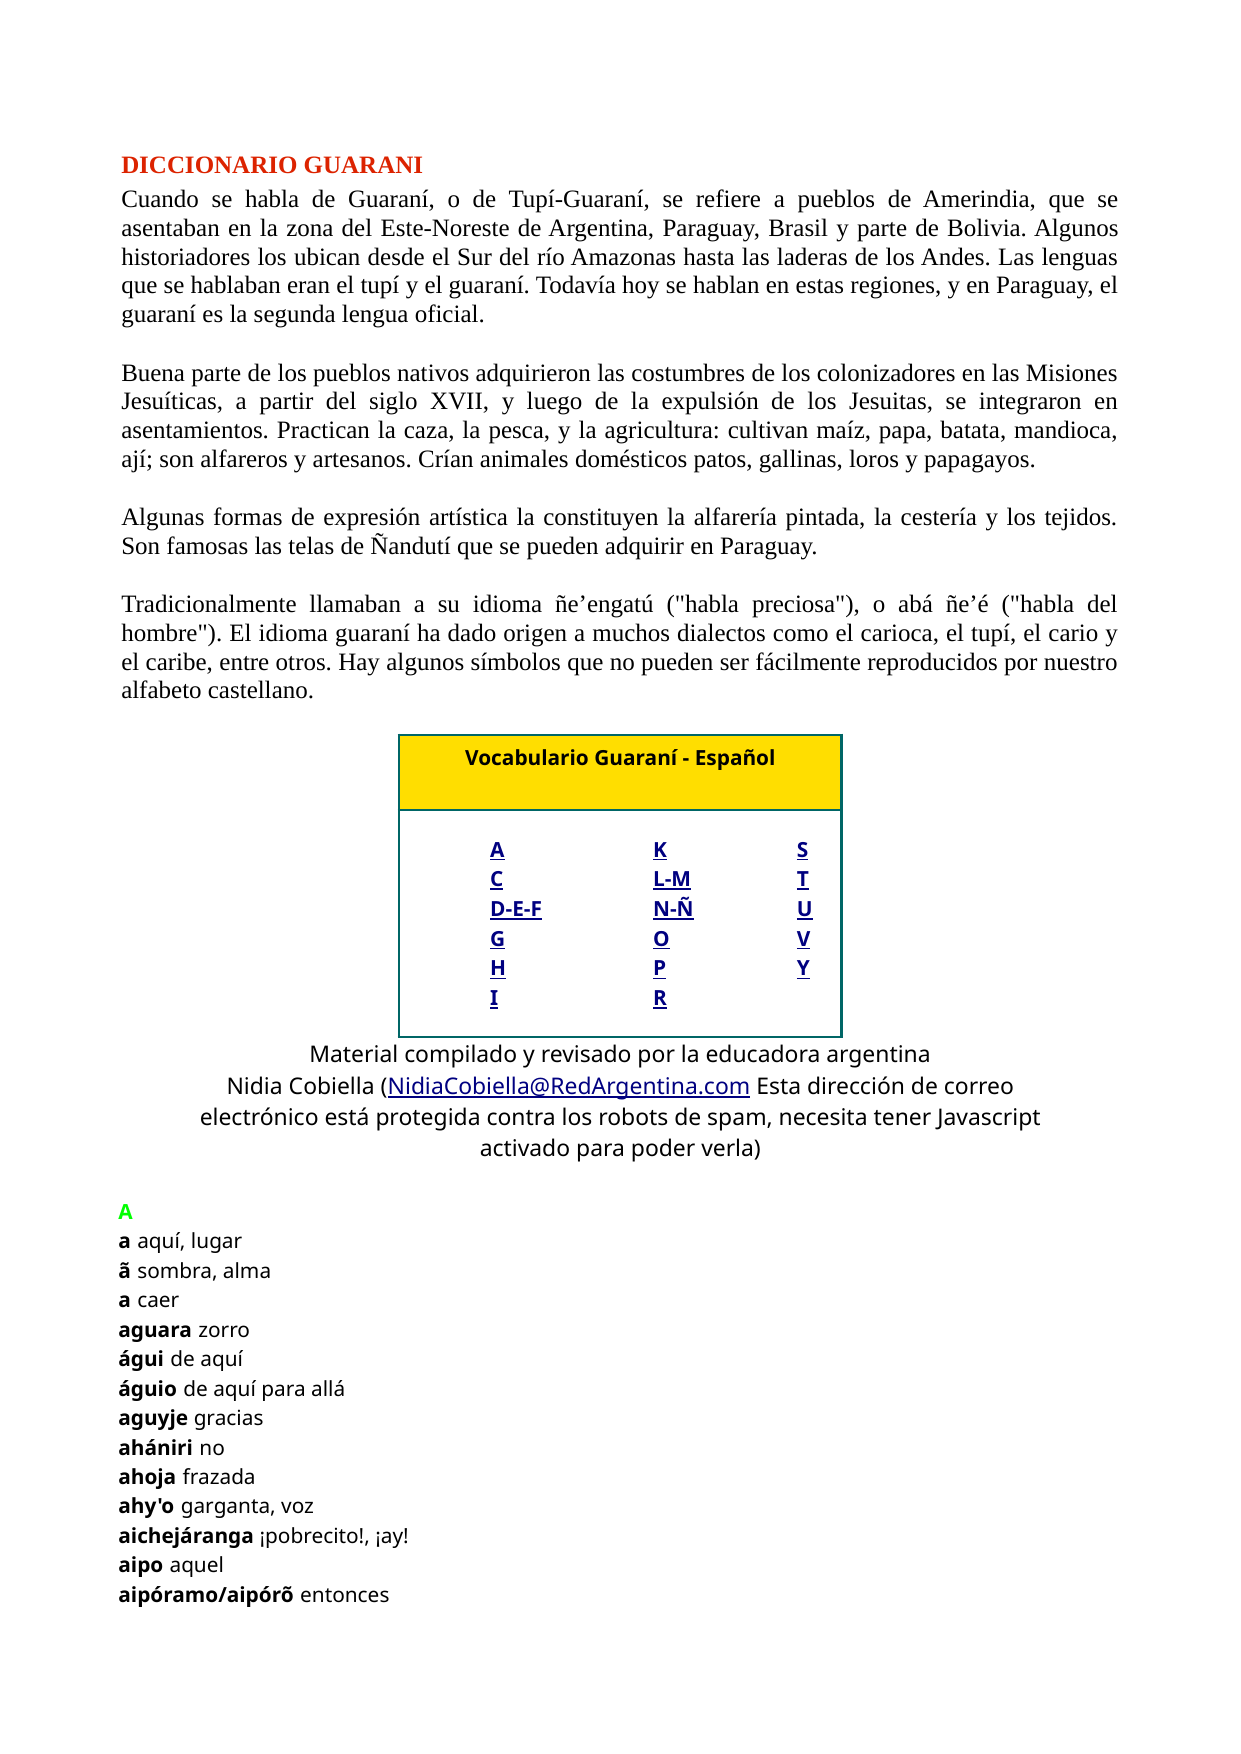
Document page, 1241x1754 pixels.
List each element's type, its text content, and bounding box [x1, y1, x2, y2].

table_cell [424, 924, 490, 953]
table_cell [587, 954, 653, 983]
text ã sombra, alma [118, 1255, 1122, 1284]
text aguara zorro [118, 1314, 1122, 1343]
table_cell G [490, 924, 556, 953]
table_cell D-E-F [490, 894, 556, 924]
text a aquí, lugar [118, 1225, 1122, 1255]
table_cell R [653, 983, 700, 1013]
table_header [460, 147, 494, 181]
table_cell T [797, 864, 816, 894]
text ahániri no [118, 1432, 1122, 1461]
table_cell [400, 811, 840, 1036]
table_header [424, 835, 490, 864]
table_header A [490, 835, 556, 864]
table_cell O [653, 924, 700, 953]
table_header Vocabulario Guaraní - Español [400, 736, 840, 809]
text águi de aquí [118, 1343, 1122, 1373]
table_header K [653, 835, 700, 864]
table_header [572, 819, 715, 1028]
table_cell [424, 864, 490, 894]
text ahy'o garganta, voz [118, 1491, 1122, 1520]
text aichejáranga ¡pobrecito!, ¡ay! [118, 1520, 1122, 1549]
table_cell P [653, 954, 700, 983]
table_cell U [797, 894, 816, 924]
table_cell [731, 954, 797, 983]
text aipo aquel [118, 1549, 1122, 1579]
table_header [426, 147, 460, 181]
table_header [587, 835, 653, 864]
text A [118, 1196, 1122, 1225]
table_cell N-Ñ [653, 894, 700, 924]
table_cell [424, 983, 490, 1013]
table_cell V [797, 924, 816, 953]
table_cell H [490, 954, 556, 983]
text águio de aquí para allá [118, 1373, 1122, 1402]
table_cell I [490, 983, 556, 1013]
text ahoja frazada [118, 1461, 1122, 1491]
table_header [715, 819, 832, 1028]
table_cell [587, 894, 653, 924]
table_header Cuando se habla de Guaraní, o de Tupí-Guaraní, se refiere a pueblos de Amerindia, que se asentaban en la zona del Este-Noreste de Argentina, Paraguay, Brasil y parte de Bolivia. Algunos historiadores los ubican desde el Sur del río Amazonas hasta las laderas de los Andes. Las lenguas que se hablaban eran el tupí y el guaraní. Todavía hoy se hablan en estas regiones, y en Paraguay, el guaraní es la segunda lengua oficial. Buena parte de los pueblos nativos adquirieron las costumbres de los colonizadores en las Misiones Jesuíticas, a partir del siglo XVII, y luego de la expulsión de los Jesuitas, se integraron en asentamientos. Practican la caza, la pesca, y la agricultura: cultivan maíz, papa, batata, mandioca, ají; son alfareros y artesanos. Crían animales domésticos patos, gallinas, loros y papagayos. Algunas formas de expresión artística la constituyen la alfarería pintada, la cestería y los tejidos. Son famosas las telas de Ñandutí que se pueden adquirir en Paraguay. Tradicionalmente llamaban a su idioma ñe’engatú ("habla preciosa"), o abá ñe’é ("habla del hombre"). El idioma guaraní ha dado origen a muchos dialectos como el carioca, el tupí, el cario y el caribe, entre otros. Hay algunos símbolos que no pueden ser fácilmente reproducidos por nuestro alfabeto castellano. Material compilado y revisado por la educadora argentina Nidia Cobiella (NidiaCobiella@RedArgentina.com Esta dirección de correo electrónico está protegida contra los robots de spam, necesita tener Javascript activado para poder verla) [118, 181, 1122, 1196]
table_cell [424, 954, 490, 983]
table_cell [731, 924, 797, 953]
table_cell [731, 894, 797, 924]
table_header [409, 819, 572, 1028]
table_cell Y [797, 954, 816, 983]
text aipóramo/aipórõ entonces [118, 1579, 1122, 1608]
text a caer [118, 1284, 1122, 1314]
table_cell [587, 983, 653, 1013]
table_header S [797, 835, 816, 864]
table_header [731, 835, 797, 864]
table_cell [424, 894, 490, 924]
table_cell [587, 924, 653, 953]
table_cell L-M [653, 864, 700, 894]
table_cell C [490, 864, 556, 894]
text aguyje gracias [118, 1402, 1122, 1432]
table_cell [587, 864, 653, 894]
table_cell [731, 864, 797, 894]
table_header DICCIONARIO GUARANI [118, 147, 426, 181]
table_header [494, 147, 533, 181]
